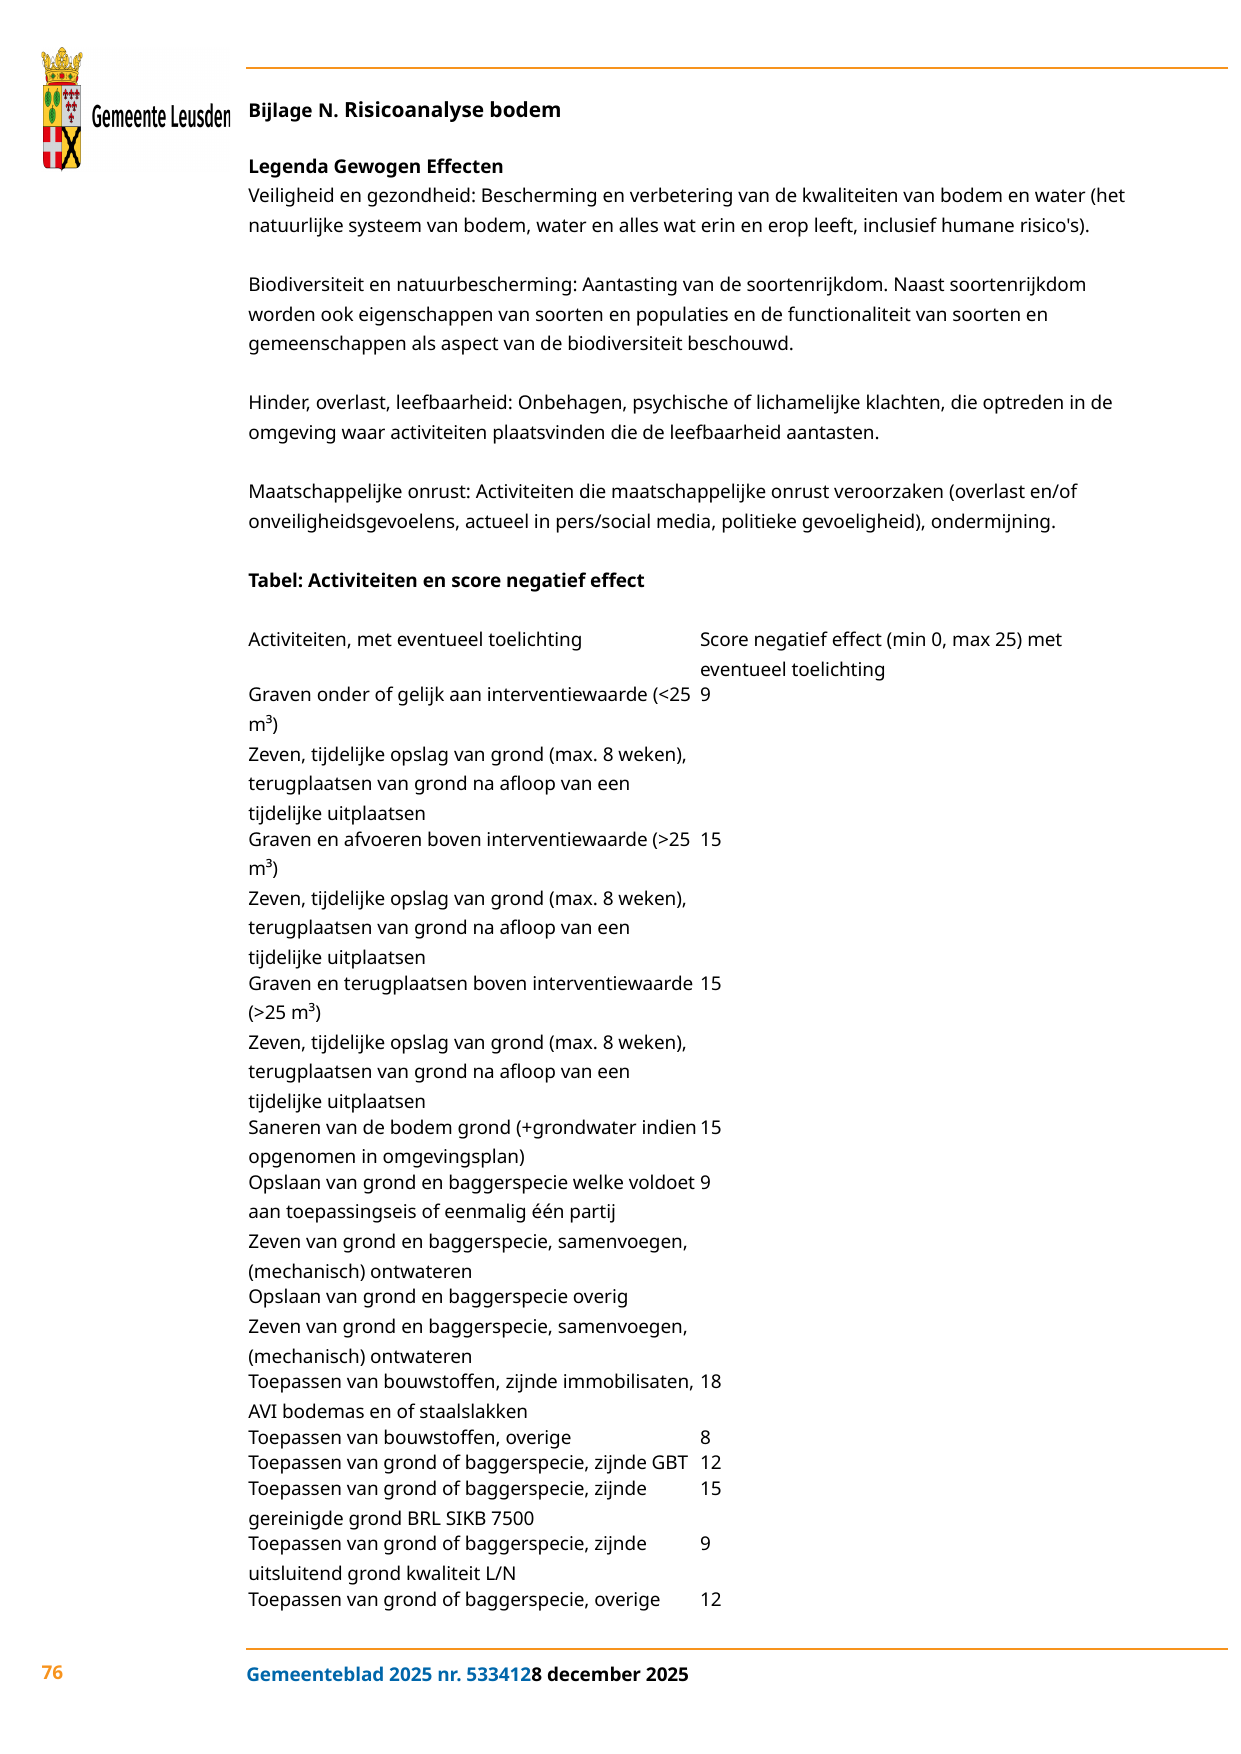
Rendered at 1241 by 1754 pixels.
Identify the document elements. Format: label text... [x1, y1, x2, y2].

table_header Activiteiten, met eventueel toelichting [248, 626, 700, 682]
table_cell 15 [700, 826, 1152, 970]
table_cell 8 [700, 1424, 1152, 1449]
table_cell Toepassen van grond of baggerspecie, zijnde uitsluitend grond kwaliteit L/N [248, 1531, 700, 1586]
picture [41, 47, 231, 172]
table_cell 9 [700, 1531, 1152, 1586]
text Tabel: Activiteiten en score negatief effect [248, 567, 1152, 593]
table_cell Toepassen van bouwstoffen, overige [248, 1424, 700, 1449]
table_cell 9 [700, 1169, 1152, 1284]
table_cell Toepassen van grond of baggerspecie, zijnde GBT [248, 1450, 700, 1475]
table_cell 18 [700, 1369, 1152, 1424]
table_cell Graven en afvoeren boven interventiewaarde (>25 m³) Zeven, tijdelijke opslag van grond (max. 8 weken), terugplaatsen van grond na afloop van een tijdelijke uitplaatsen [248, 826, 700, 970]
table_cell Saneren van de bodem grond (+grondwater indien opgenomen in omgevingsplan) [248, 1114, 700, 1169]
table_cell 15 [700, 1475, 1152, 1531]
text Bijlage N. Risicoanalyse bodem [248, 95, 1152, 123]
table_cell 12 [700, 1586, 1152, 1612]
text Veiligheid en gezondheid: Bescherming en verbetering van de kwaliteiten van bodem en water (het natuurlijke systeem van bodem, water en alles wat erin en erop leeft, inclusief humane risico's). [248, 182, 1152, 238]
table_header Score negatief effect (min 0, max 25) met eventueel toelichting [700, 626, 1152, 682]
table_cell 9 [700, 682, 1152, 826]
table_cell Toepassen van grond of baggerspecie, overige [248, 1586, 700, 1612]
text Maatschappelijke onrust: Activiteiten die maatschappelijke onrust veroorzaken (overlast en/of onveiligheidsgevoelens, actueel in pers/social media, politieke gevoeligheid), ondermijning. [248, 478, 1152, 534]
table_cell Graven onder of gelijk aan interventiewaarde (<25 m³) Zeven, tijdelijke opslag van grond (max. 8 weken), terugplaatsen van grond na afloop van een tijdelijke uitplaatsen [248, 682, 700, 826]
table_cell Toepassen van bouwstoffen, zijnde immobilisaten, AVI bodemas en of staalslakken [248, 1369, 700, 1424]
table_cell 15 [700, 970, 1152, 1114]
table_cell 15 [700, 1114, 1152, 1169]
text Hinder, overlast, leefbaarheid: Onbehagen, psychische of lichamelijke klachten, die optreden in de omgeving waar activiteiten plaatsvinden die de leefbaarheid aantasten. [248, 389, 1152, 445]
table_cell Graven en terugplaatsen boven interventiewaarde (>25 m³) Zeven, tijdelijke opslag van grond (max. 8 weken), terugplaatsen van grond na afloop van een tijdelijke uitplaatsen [248, 970, 700, 1114]
table_cell 12 [700, 1450, 1152, 1475]
table_cell Opslaan van grond en baggerspecie welke voldoet aan toepassingseis of eenmalig één partij Zeven van grond en baggerspecie, samenvoegen, (mechanisch) ontwateren [248, 1169, 700, 1284]
table_cell [700, 1284, 1152, 1368]
text Biodiversiteit en natuurbescherming: Aantasting van de soortenrijkdom. Naast soortenrijkdom worden ook eigenschappen van soorten en populaties en de functionaliteit van soorten en gemeenschappen als aspect van de biodiversiteit beschouwd. [248, 271, 1152, 356]
table_cell Toepassen van grond of baggerspecie, zijnde gereinigde grond BRL SIKB 7500 [248, 1475, 700, 1531]
table_cell Opslaan van grond en baggerspecie overig Zeven van grond en baggerspecie, samenvoegen, (mechanisch) ontwateren [248, 1284, 700, 1368]
text Legenda Gewogen Effecten [248, 153, 1152, 179]
